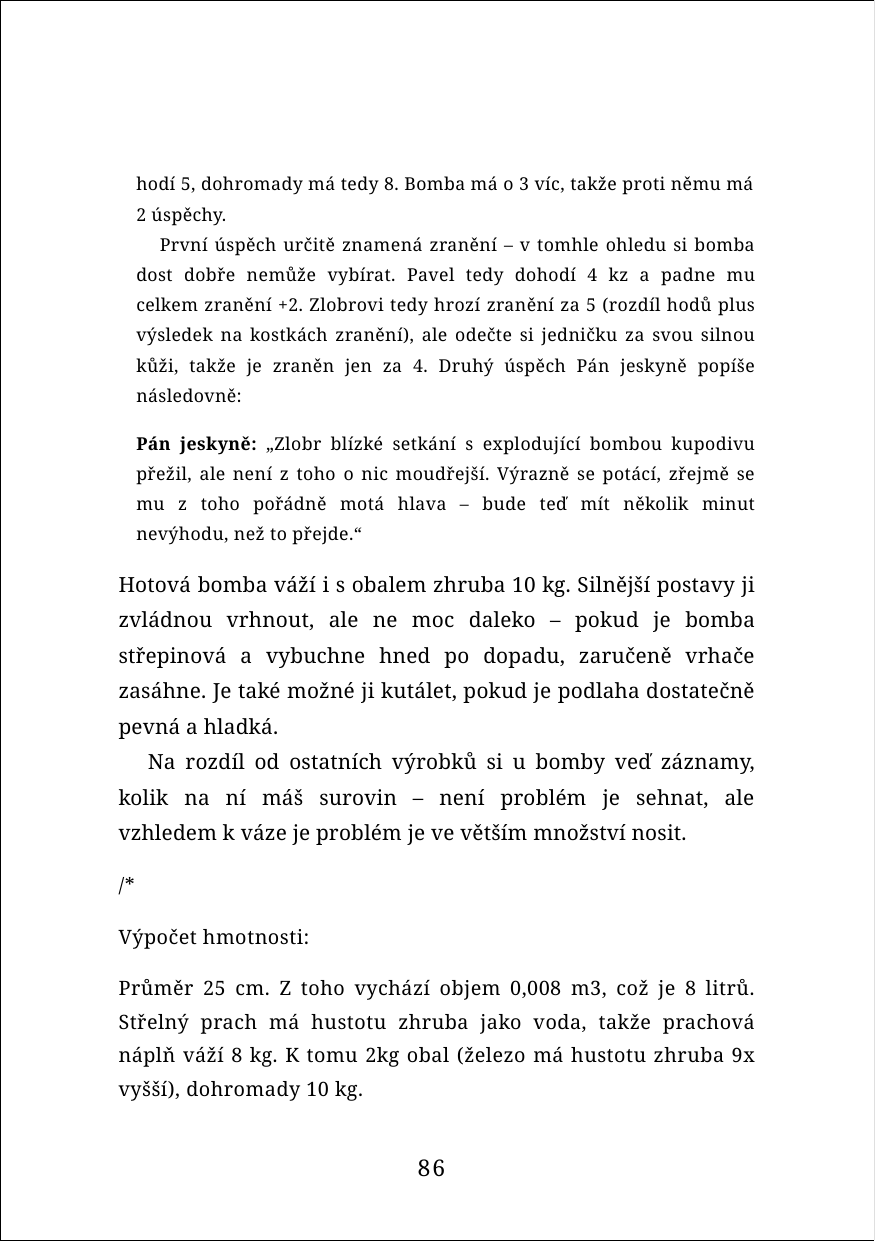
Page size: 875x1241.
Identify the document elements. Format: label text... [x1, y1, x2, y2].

text Průměr 25 cm. Z toho vychází objem 0,008 m3, což je 8 litrů. Střelný prach má hustotu zhruba jako voda, takže prachová náplň váží 8 kg. K tomu 2kg obal (železo má hustotu zhruba 9x vyšší), dohromady 10 kg. [118, 974, 756, 1102]
text /* [118, 872, 756, 898]
text Pán jeskyně: „Zlobr blízké setkání s explodující bombou kupodivu přežil, ale není z toho o nic moudřejší. Výrazně se potácí, zřejmě se mu z toho pořádně motá hlava – bude teď mít několik minut nevýhodu, než to přejde.“ [136, 431, 756, 546]
text Hotová bomba váží i s obalem zhruba 10 kg. Silnější postavy ji zvládnou vrhnout, ale ne moc daleko – pokud je bomba střepinová a vybuchne hned po dopadu, zaručeně vrhače zasáhne. Je také možné ji kutálet, pokud je podlaha dostatečně pevná a hladká. Na rozdíl od ostatních výrobků si u bomby veď záznamy, kolik na ní máš surovin – není problém je sehnat, ale vzhledem k váze je problém je ve větším množství nosit. [118, 570, 756, 847]
text Výpočet hmotnosti: [118, 923, 756, 950]
text hodí 5, dohromady má tedy 8. Bomba má o 3 víc, takže proti němu má 2 úspěchy. První úspěch určitě znamená zranění – v tomhle ohledu si bomba dost dobře nemůže vybírat. Pavel tedy dohodí 4 kz a padne mu celkem zranění +2. Zlobrovi tedy hrozí zranění za 5 (rozdíl hodů plus výsledek na kostkách zranění), ale odečte si jedničku za svou silnou kůži, takže je zraněn jen za 4. Druhý úspěch Pán jeskyně popíše následovně: [136, 172, 756, 407]
